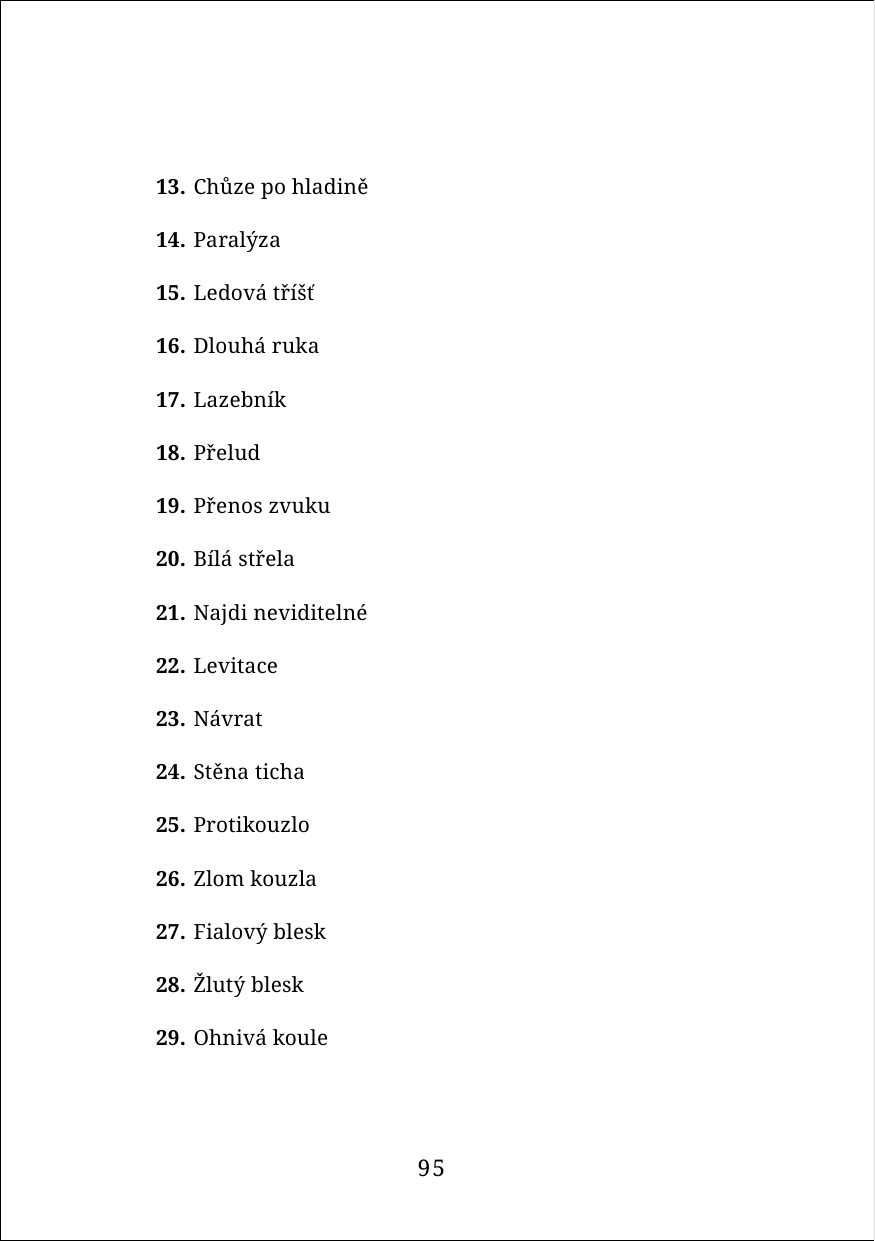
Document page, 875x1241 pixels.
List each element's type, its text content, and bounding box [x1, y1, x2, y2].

list Lazebník [156, 385, 756, 413]
list Stěna ticha [156, 757, 756, 786]
list Návrat [156, 704, 756, 732]
list Ledová tříšť [156, 278, 756, 307]
list Ohnivá koule [156, 1023, 756, 1052]
list Dlouhá ruka [156, 331, 756, 360]
list Bílá střela [156, 544, 756, 573]
list Chůze po hladině [156, 172, 756, 200]
list Přelud [156, 438, 756, 466]
list Žlutý blesk [156, 970, 756, 999]
list Zlom kouzla [156, 864, 756, 892]
list Přenos zvuku [156, 491, 756, 519]
list Najdi neviditelné [156, 598, 756, 626]
list Levitace [156, 651, 756, 679]
list Fialový blesk [156, 917, 756, 945]
list Protikouzlo [156, 811, 756, 839]
list Paralýza [156, 225, 756, 253]
